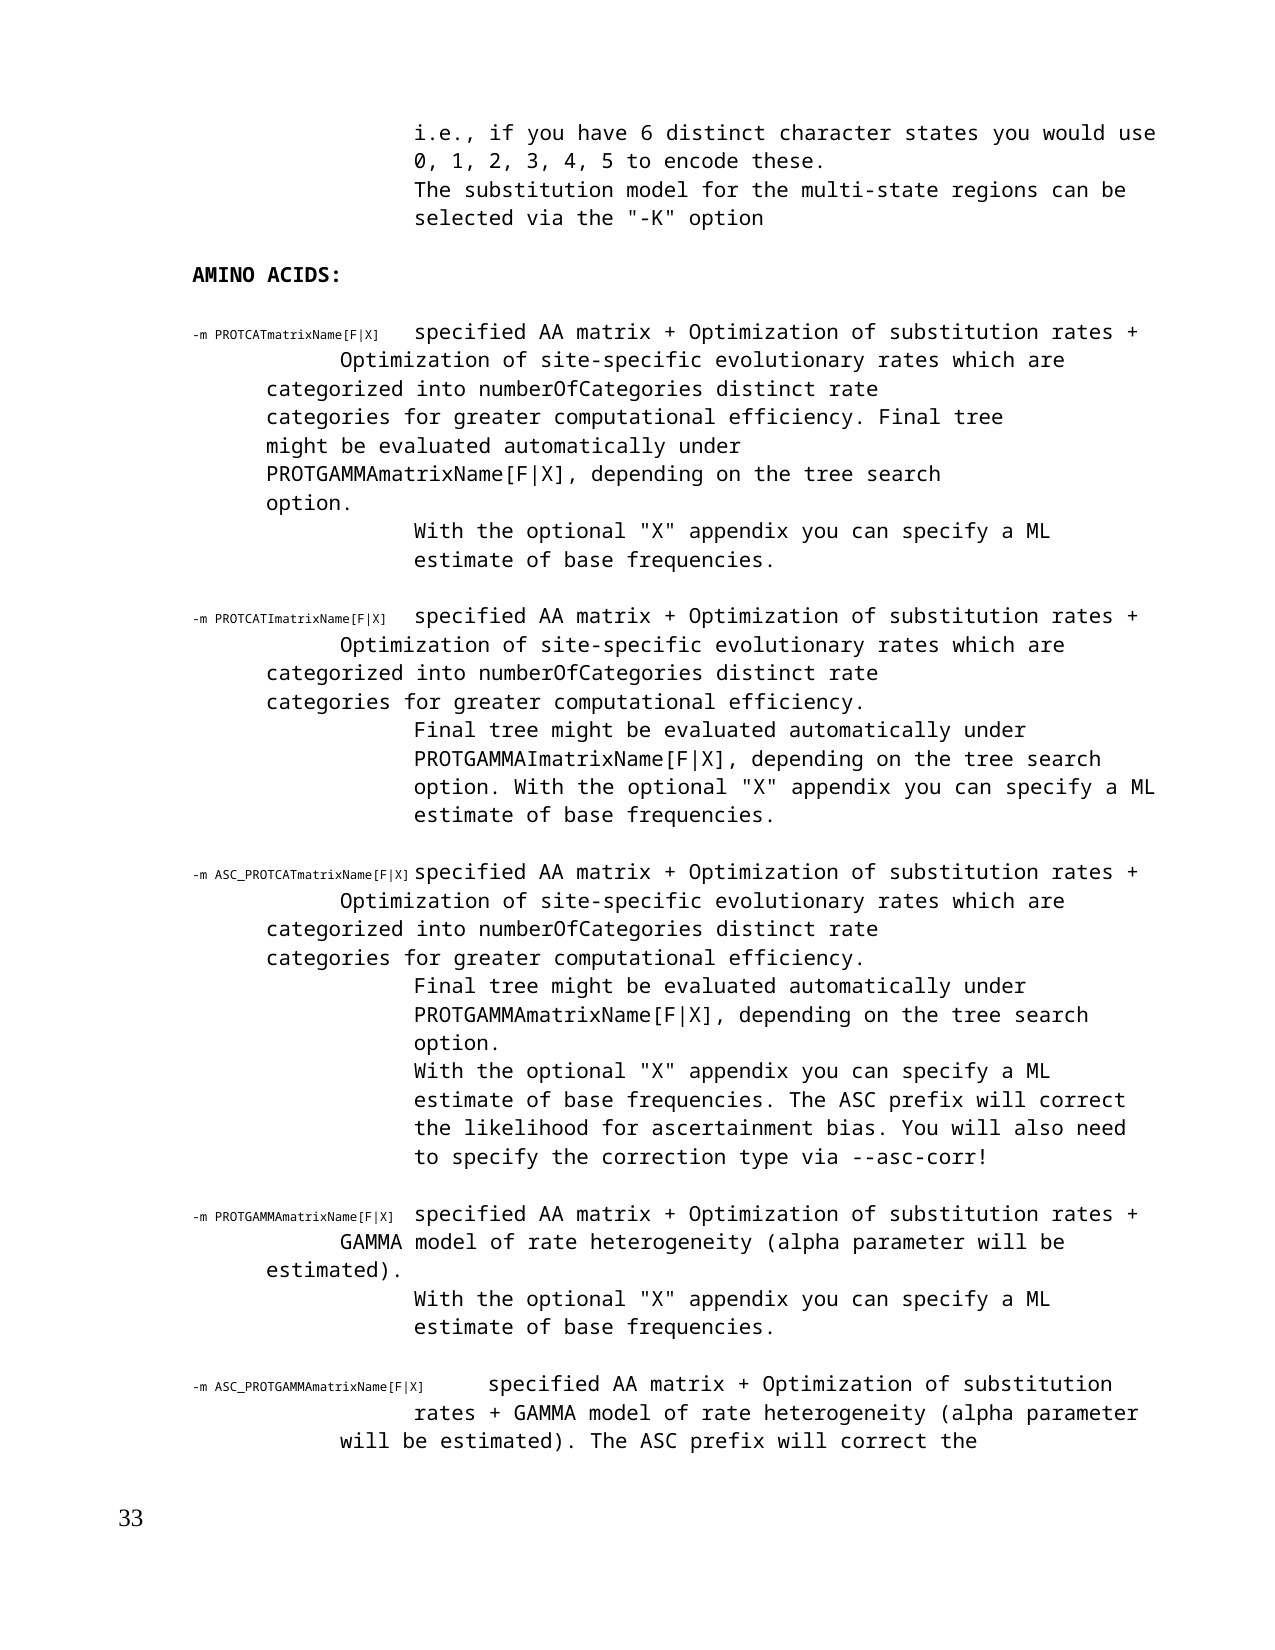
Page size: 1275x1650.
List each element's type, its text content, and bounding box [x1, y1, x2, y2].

text i.e., if you have 6 distinct character states you would use 0, 1, 2, 3, 4, 5 to encode these. [118, 118, 1157, 175]
text -m ASC_PROTCATmatrixName[F|X] specified AA matrix + Optimization of substitution rates + Optimization of site-specific evolutionary rates which are categorized into numberOfCategories distinct rate categories for greater computational efficiency. [118, 857, 1157, 971]
text With the optional "X" appendix you can specify a ML estimate of base frequencies. The ASC prefix will correct the likelihood for ascertainment bias. You will also need to specify the correction type via --asc-corr! [118, 1057, 1157, 1170]
text With the optional "X" appendix you can specify a ML estimate of base frequencies. [118, 516, 1157, 573]
text -m PROTCATImatrixName[F|X] specified AA matrix + Optimization of substitution rates + Optimization of site-specific evolutionary rates which are categorized into numberOfCategories distinct rate categories for greater computational efficiency. [118, 602, 1157, 715]
text The substitution model for the multi-state regions can be selected via the "-K" option [118, 175, 1157, 232]
text Final tree might be evaluated automatically under PROTGAMMAImatrixName[F|X], depending on the tree search option. With the optional "X" appendix you can specify a ML estimate of base frequencies. [118, 715, 1157, 829]
text Final tree might be evaluated automatically under PROTGAMMAmatrixName[F|X], depending on the tree search option. [118, 971, 1157, 1057]
text AMINO ACIDS: [118, 260, 1157, 289]
text -m ASC_PROTGAMMAmatrixName[F|X] specified AA matrix + Optimization of substitution rates + GAMMA model of rate heterogeneity (alpha parameter will be estimated). The ASC prefix will correct the [118, 1369, 1157, 1455]
text -m PROTGAMMAmatrixName[F|X] specified AA matrix + Optimization of substitution rates + GAMMA model of rate heterogeneity (alpha parameter will be estimated). [118, 1199, 1157, 1284]
text -m PROTCATmatrixName[F|X] specified AA matrix + Optimization of substitution rates + Optimization of site-specific evolutionary rates which are categorized into numberOfCategories distinct rate categories for greater computational efficiency. Final tree might be evaluated automatically under PROTGAMMAmatrixName[F|X], depending on the tree search option. [118, 317, 1157, 516]
text With the optional "X" appendix you can specify a ML estimate of base frequencies. [118, 1284, 1157, 1341]
